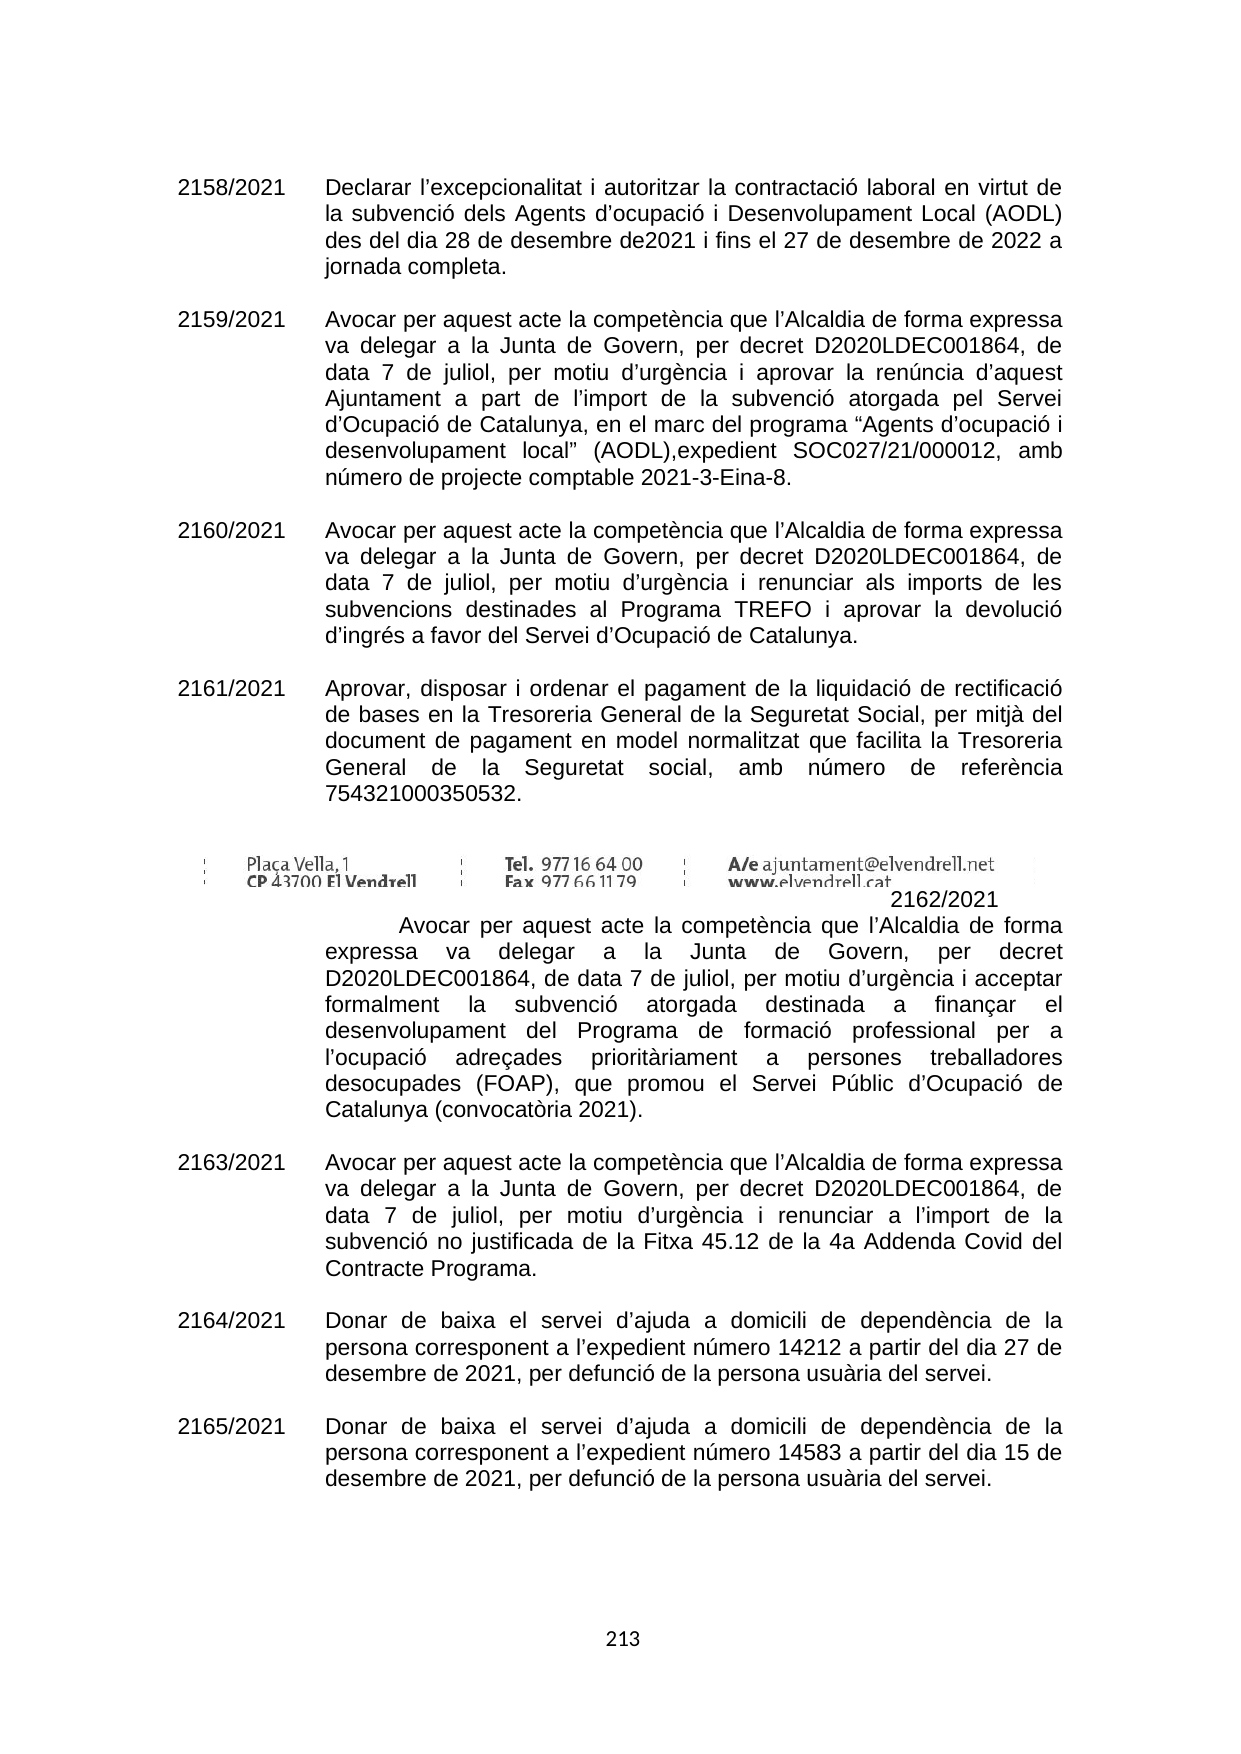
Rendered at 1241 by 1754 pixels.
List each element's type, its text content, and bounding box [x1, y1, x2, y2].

text 2164/2021 Donar de baixa el servei d’ajuda a domicili de dependència de la persona corresponent a l’expedient número 14212 a partir del dia 27 de desembre de 2021, per defunció de la persona usuària del servei. [177, 1307, 1063, 1386]
text 2159/2021 Avocar per aquest acte la competència que l’Alcaldia de forma expressa va delegar a la Junta de Govern, per decret D2020LDEC001864, de data 7 de juliol, per motiu d’urgència i aprovar la renúncia d’aquest Ajuntament a part de l’import de la subvenció atorgada pel Servei d’Ocupació de Catalunya, en el marc del programa “Agents d’ocupació i desenvolupament local” (AODL),expedient SOC027/21/000012, amb número de projecte comptable 2021-3-Eina-8. [177, 306, 1063, 490]
text 2158/2021 Declarar l’excepcionalitat i autoritzar la contractació laboral en virtut de la subvenció dels Agents d’ocupació i Desenvolupament Local (AODL) des del dia 28 de desembre de2021 i fins el 27 de desembre de 2022 a jornada completa. [177, 174, 1063, 279]
text 2161/2021 Aprovar, disposar i ordenar el pagament de la liquidació de rectificació de bases en la Tresoreria General de la Seguretat Social, per mitjà del document de pagament en model normalitzat que facilita la Tresoreria General de la Seguretat social, amb número de referència 754321000350532. [177, 675, 1063, 806]
text 2162/2021 Avocar per aquest acte la competència que l’Alcaldia de forma expressa va delegar a la Junta de Govern, per decret D2020LDEC001864, de data 7 de juliol, per motiu d’urgència i acceptar formalment la subvenció atorgada destinada a finançar el desenvolupament del Programa de formació professional per a l’ocupació adreçades prioritàriament a persones treballadores desocupades (FOAP), que promou el Servei Públic d’Ocupació de Catalunya (convocatòria 2021). [177, 833, 1063, 1123]
text 2165/2021 Donar de baixa el servei d’ajuda a domicili de dependència de la persona corresponent a l’expedient número 14583 a partir del dia 15 de desembre de 2021, per defunció de la persona usuària del servei. [177, 1413, 1063, 1492]
text 2160/2021 Avocar per aquest acte la competència que l’Alcaldia de forma expressa va delegar a la Junta de Govern, per decret D2020LDEC001864, de data 7 de juliol, per motiu d’urgència i renunciar als imports de les subvencions destinades al Programa TREFO i aprovar la devolució d’ingrés a favor del Servei d’Ocupació de Catalunya. [177, 517, 1063, 648]
text 2163/2021 Avocar per aquest acte la competència que l’Alcaldia de forma expressa va delegar a la Junta de Govern, per decret D2020LDEC001864, de data 7 de juliol, per motiu d’urgència i renunciar a l’import de la subvenció no justificada de la Fitxa 45.12 de la 4a Addenda Covid del Contracte Programa. [177, 1149, 1063, 1281]
